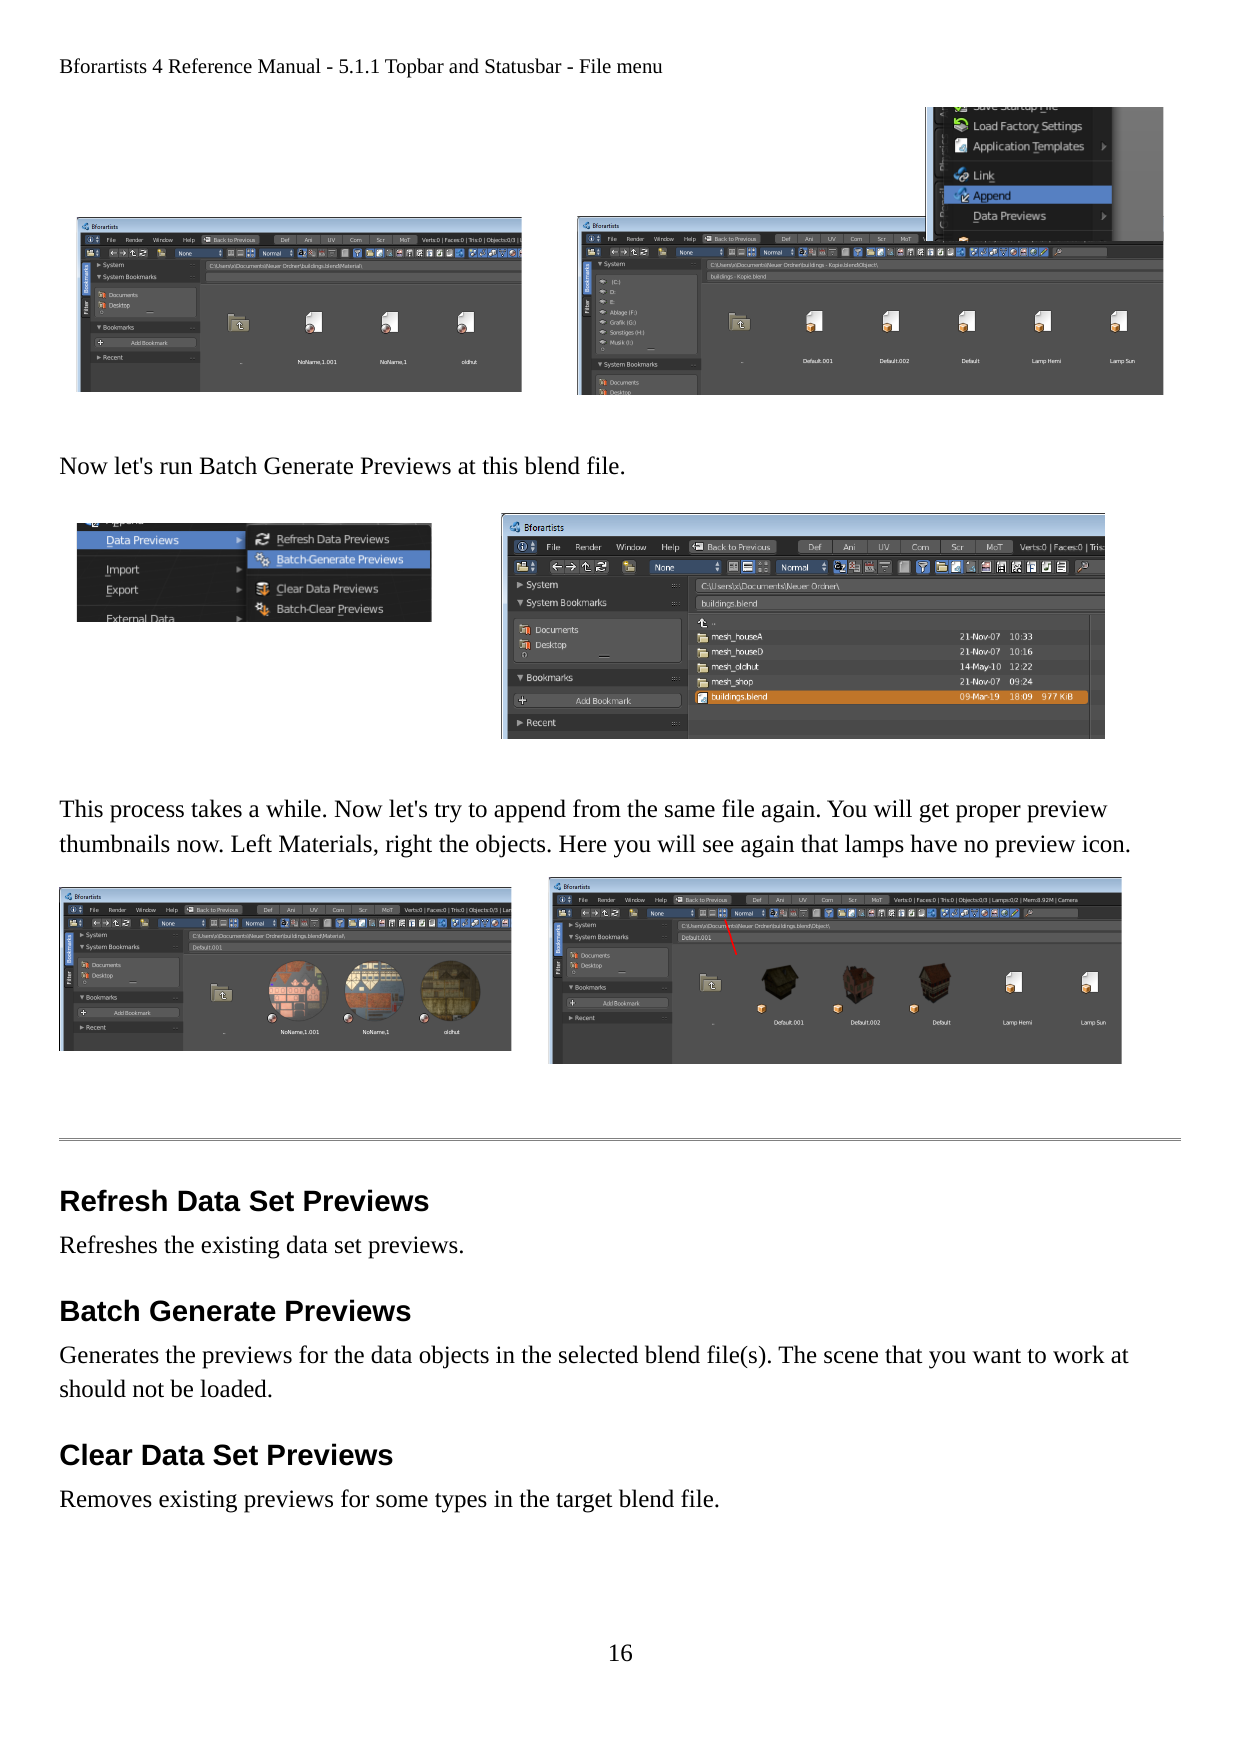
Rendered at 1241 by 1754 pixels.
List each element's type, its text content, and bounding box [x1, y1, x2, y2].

picture [76, 523, 432, 622]
picture [548, 877, 1122, 1064]
text This process takes a while. Now let's try to append from the same file again. You will get proper preview thumbnails now. Left Materials, right the objects. Here you will see again that lamps have no preview icon. [59, 794, 1181, 858]
picture [501, 513, 1105, 739]
text Now let's run Batch Generate Previews at this blend file. [59, 451, 1181, 480]
subtitle Batch Generate Previews [59, 1294, 1181, 1328]
subtitle Refresh Data Set Previews [59, 1184, 1181, 1218]
picture [76, 217, 522, 392]
text Generates the previews for the data objects in the selected blend file(s). The scene that you want to work at should not be loaded. [59, 1340, 1181, 1403]
picture [59, 887, 512, 1051]
text Refreshes the existing data set previews. [59, 1230, 1181, 1259]
text Removes existing previews for some types in the target blend file. [59, 1484, 1181, 1513]
subtitle Clear Data Set Previews [59, 1438, 1181, 1472]
picture [577, 107, 1164, 395]
